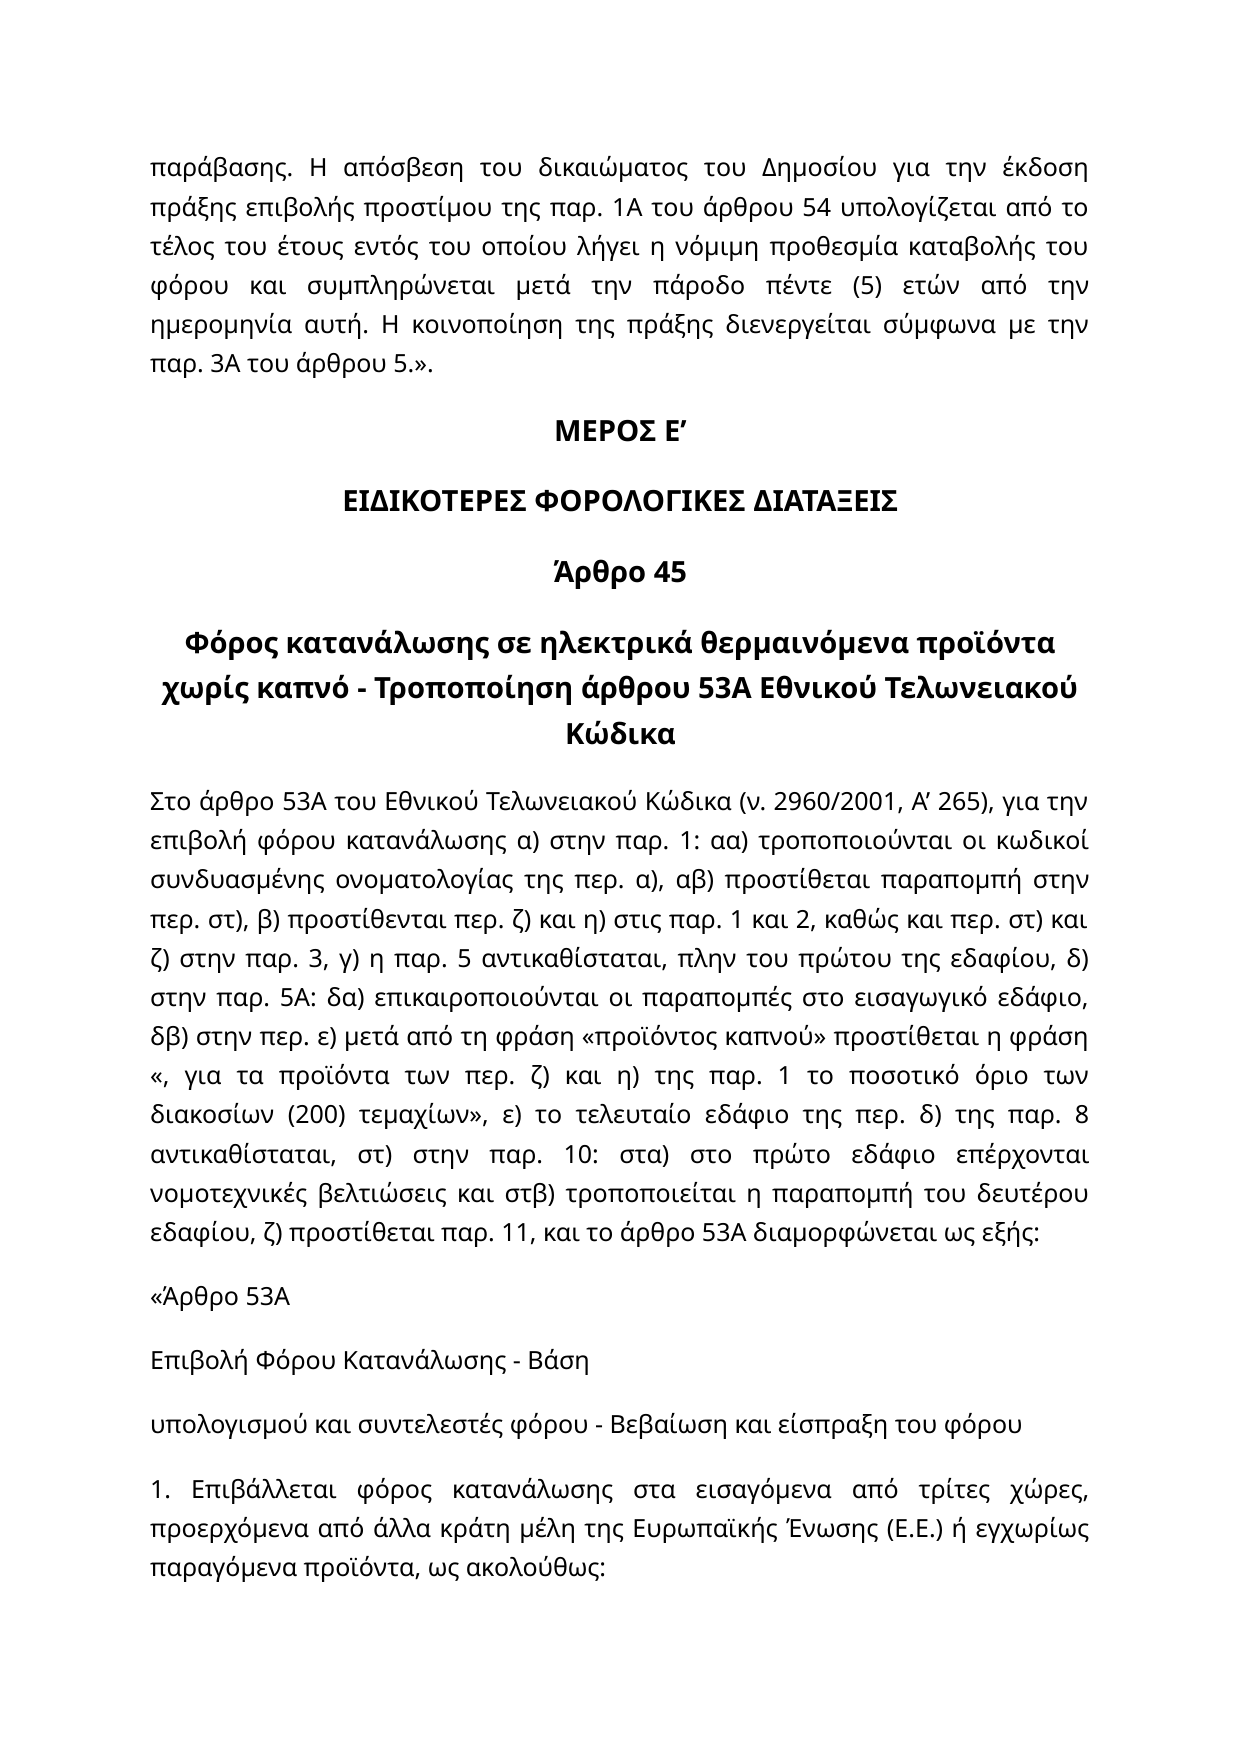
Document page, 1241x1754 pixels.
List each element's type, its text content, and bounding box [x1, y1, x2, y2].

text υπολογισμού και συντελεστές φόρου - Βεβαίωση και είσπραξη του φόρου [150, 1407, 1090, 1441]
subtitle ΕΙΔΙΚΟΤΕΡΕΣ ΦΟΡΟΛΟΓΙΚΕΣ ΔΙΑΤΑΞΕΙΣ [150, 481, 1090, 520]
text «Άρθρο 53Α [150, 1279, 1090, 1313]
text 1. Επιβάλλεται φόρος κατανάλωσης στα εισαγόμενα από τρίτες χώρες, προερχόμενα από άλλα κράτη μέλη της Ευρωπαϊκής Ένωσης (Ε.Ε.) ή εγχωρίως παραγόμενα προϊόντα, ως ακολούθως: [150, 1471, 1090, 1584]
subtitle Φόρος κατανάλωσης σε ηλεκτρικά θερμαινόμενα προϊόντα χωρίς καπνό - Τροποποίηση άρθρου 53Α Εθνικού Τελωνειακού Κώδικα [150, 622, 1090, 753]
text Στο άρθρο 53Α του Εθνικού Τελωνειακού Κώδικα (ν. 2960/2001, Α’ 265), για την επιβολή φόρου κατανάλωσης α) στην παρ. 1: αα) τροποποιούνται οι κωδικοί συνδυασμένης ονοματολογίας της περ. α), αβ) προστίθεται παραπομπή στην περ. στ), β) προστίθενται περ. ζ) και η) στις παρ. 1 και 2, καθώς και περ. στ) και ζ) στην παρ. 3, γ) η παρ. 5 αντικαθίσταται, πλην του πρώτου της εδαφίου, δ) στην παρ. 5Α: δα) επικαιροποιούνται οι παραπομπές στο εισαγωγικό εδάφιο, δβ) στην περ. ε) μετά από τη φράση «προϊόντος καπνού» προστίθεται η φράση «, για τα προϊόντα των περ. ζ) και η) της παρ. 1 το ποσοτικό όριο των διακοσίων (200) τεμαχίων», ε) το τελευταίο εδάφιο της περ. δ) της παρ. 8 αντικαθίσταται, στ) στην παρ. 10: στα) στο πρώτο εδάφιο επέρχονται νομοτεχνικές βελτιώσεις και στβ) τροποποιείται η παραπομπή του δευτέρου εδαφίου, ζ) προστίθεται παρ. 11, και το άρθρο 53Α διαμορφώνεται ως εξής: [150, 784, 1090, 1249]
text παράβασης. Η απόσβεση του δικαιώματος του Δημοσίου για την έκδοση πράξης επιβολής προστίμου της παρ. 1Α του άρθρου 54 υπολογίζεται από το τέλος του έτους εντός του οποίου λήγει η νόμιμη προθεσμία καταβολής του φόρου και συμπληρώνεται μετά την πάροδο πέντε (5) ετών από την ημερομηνία αυτή. Η κοινοποίηση της πράξης διενεργείται σύμφωνα με την παρ. 3Α του άρθρου 5.». [150, 150, 1090, 380]
text Επιβολή Φόρου Κατανάλωσης - Βάση [150, 1343, 1090, 1377]
subtitle Άρθρο 45 [150, 551, 1090, 591]
subtitle ΜΕΡΟΣ Ε’ [150, 410, 1090, 450]
